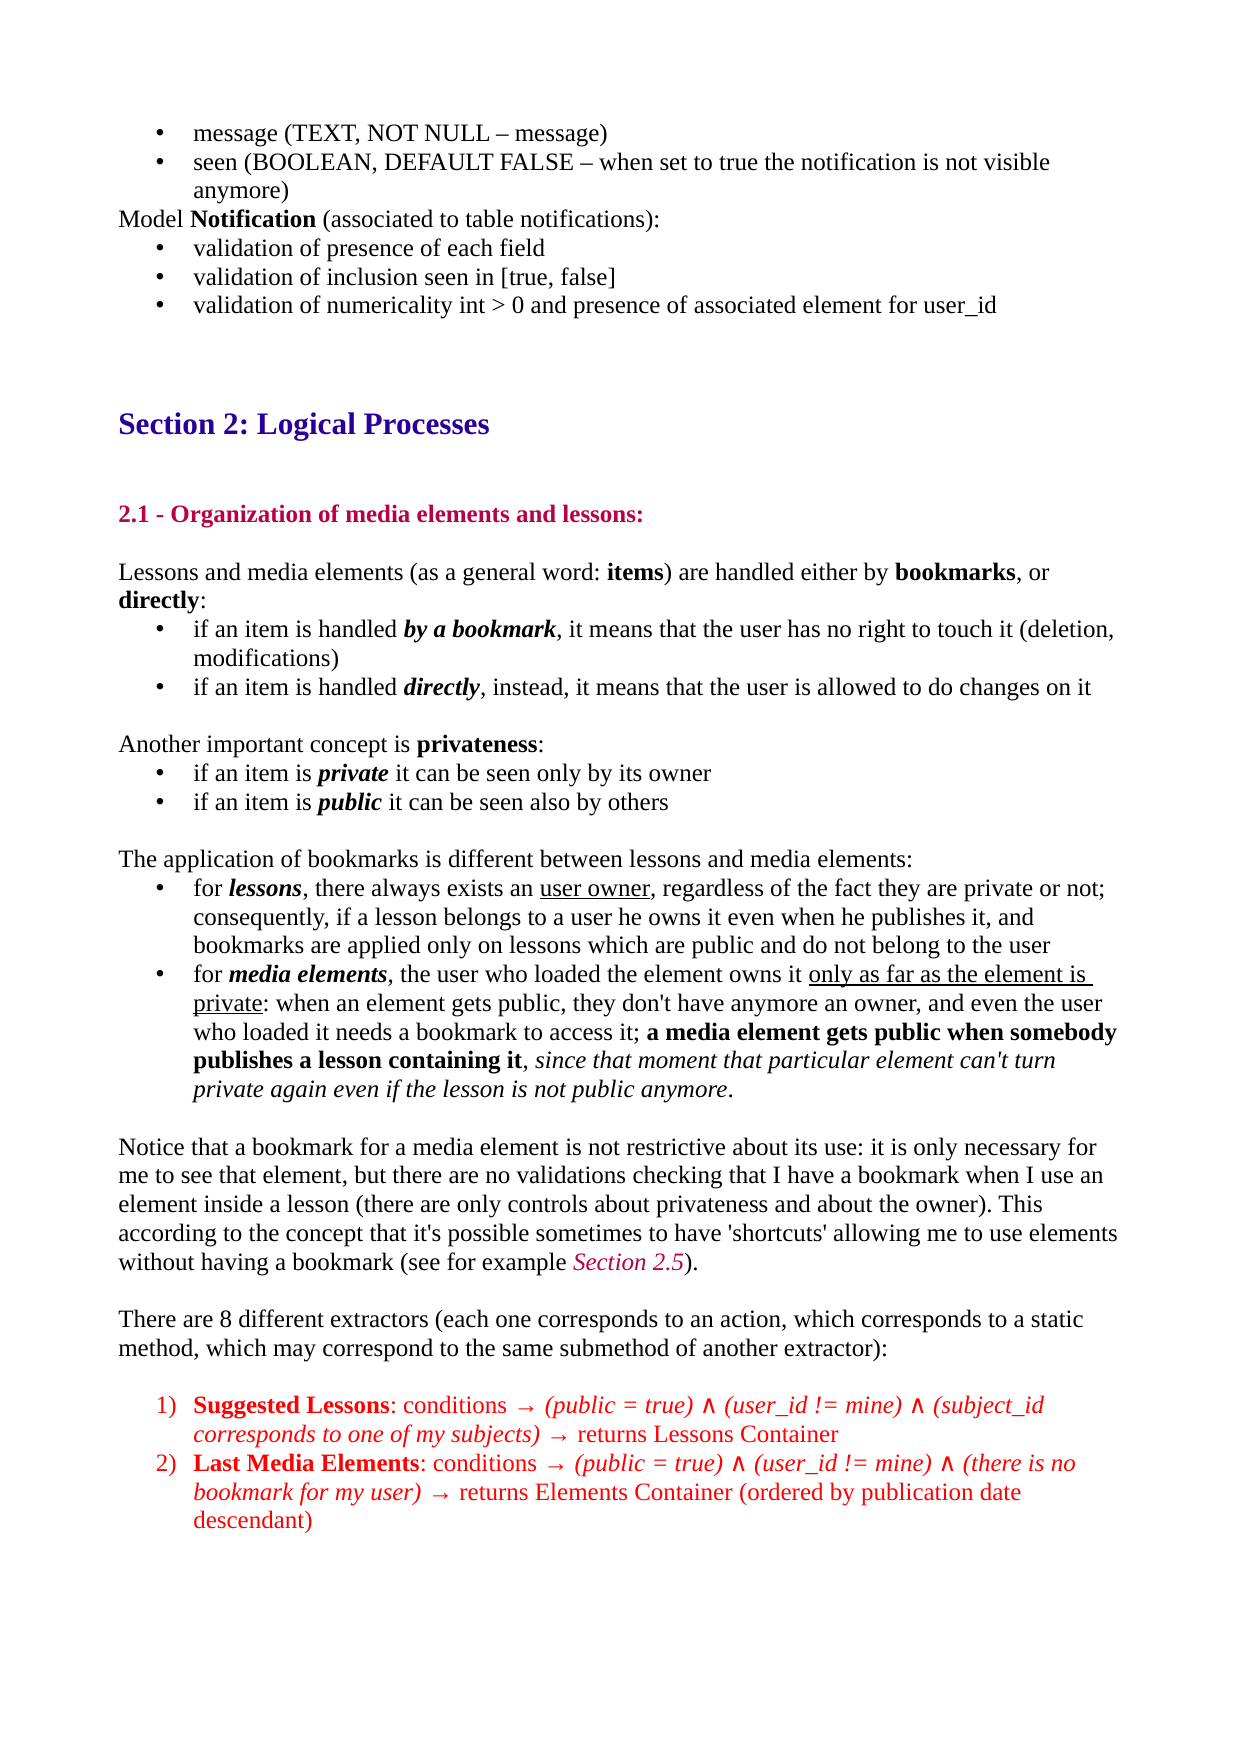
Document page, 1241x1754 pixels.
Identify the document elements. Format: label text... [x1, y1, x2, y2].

list for lessons, there always exists an user owner, regardless of the fact they are private or not; consequently, if a lesson belongs to a user he owns it even when he publishes it, and bookmarks are applied only on lessons which are public and do not belong to the user [156, 873, 1122, 959]
list validation of inclusion seen in [true, false] [156, 262, 1122, 291]
list if an item is handled by a bookmark, it means that the user has no right to touch it (deletion, modifications) [156, 614, 1122, 672]
list if an item is private it can be seen only by its owner [156, 758, 1122, 787]
list seen (BOOLEAN, DEFAULT FALSE – when set to true the notification is not visible anymore) [156, 147, 1122, 204]
list validation of numericality int > 0 and presence of associated element for user_id [156, 291, 1122, 319]
text 2.1 - Organization of media elements and lessons: [118, 499, 1122, 528]
text Notice that a bookmark for a media element is not restrictive about its use: it is only necessary for me to see that element, but there are no validations checking that I have a bookmark when I use an element inside a lesson (there are only controls about privateness and about the owner). This according to the concept that it's possible sometimes to have 'shortcuts' allowing me to use elements without having a bookmark (see for example Section 2.5). [118, 1132, 1122, 1275]
list Suggested Lessons: conditions → (public = true) ∧ (user_id != mine) ∧ (subject_id corresponds to one of my subjects) → returns Lessons Container [156, 1390, 1122, 1448]
text Lessons and media elements (as a general word: items) are handled either by bookmarks, or directly: [118, 557, 1122, 614]
text Section 2: Logical Processes [118, 406, 1122, 442]
list message (TEXT, NOT NULL – message) [156, 118, 1122, 147]
list if an item is handled directly, instead, it means that the user is allowed to do changes on it [156, 672, 1122, 700]
list if an item is public it can be seen also by others [156, 787, 1122, 815]
text Another important concept is privateness: [118, 729, 1122, 758]
list Last Media Elements: conditions → (public = true) ∧ (user_id != mine) ∧ (there is no bookmark for my user) → returns Elements Container (ordered by publication date descendant) [156, 1448, 1122, 1534]
list validation of presence of each field [156, 233, 1122, 262]
text The application of bookmarks is different between lessons and media elements: [118, 844, 1122, 873]
list for media elements, the user who loaded the element owns it only as far as the element is private: when an element gets public, they don't have anymore an owner, and even the user who loaded it needs a bookmark to access it; a media element gets public when somebody publishes a lesson containing it, since that moment that particular element can't turn private again even if the lesson is not public anymore. [156, 959, 1122, 1103]
text There are 8 different extractors (each one corresponds to an action, which corresponds to a static method, which may correspond to the same submethod of another extractor): [118, 1304, 1122, 1362]
text Model Notification (associated to table notifications): [118, 204, 1122, 233]
